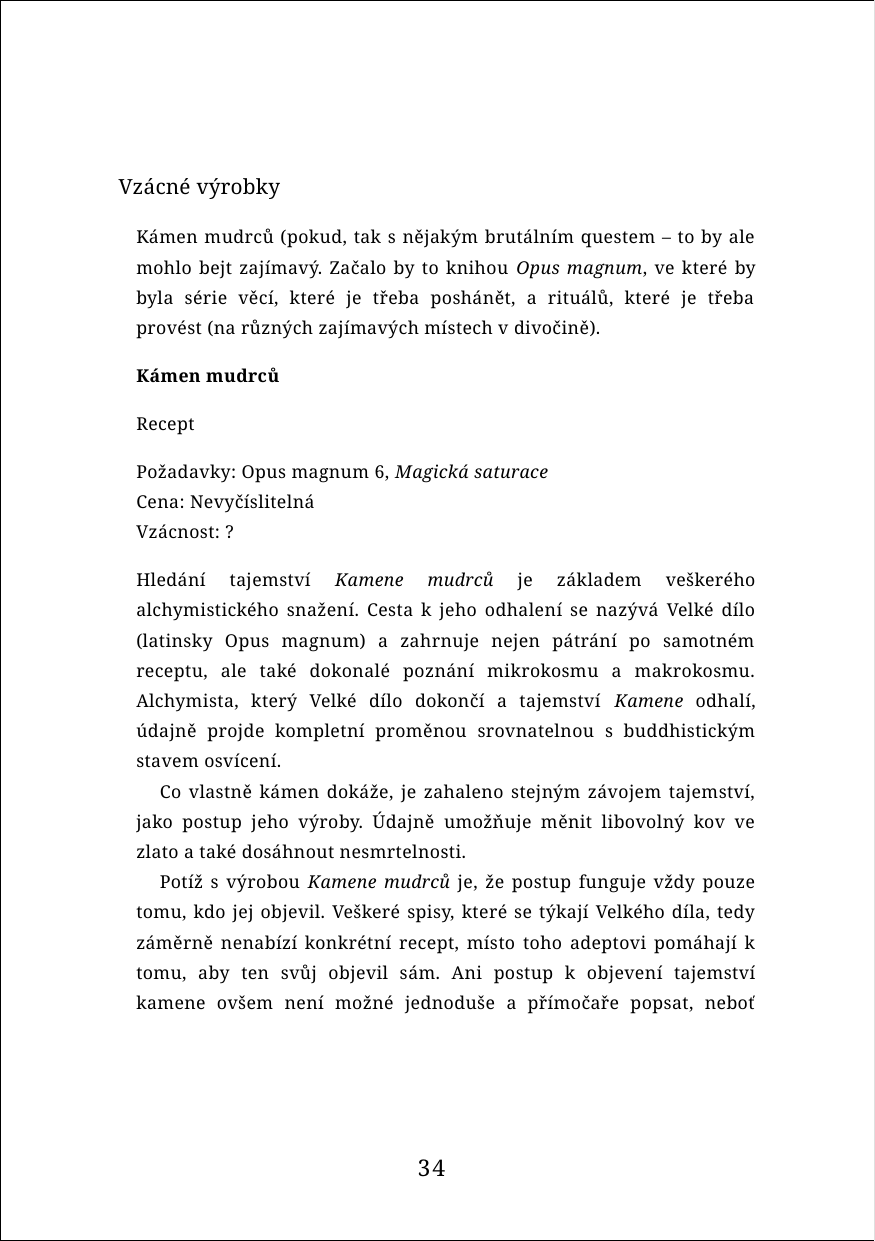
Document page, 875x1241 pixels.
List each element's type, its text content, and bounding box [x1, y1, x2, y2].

text Požadavky: Opus magnum 6, Magická saturace Cena: Nevyčíslitelná Vzácnost: ? [136, 459, 756, 544]
text Hledání tajemství Kamene mudrců je základem veškerého alchymistického snažení. Cesta k jeho odhalení se nazývá Velké dílo (latinsky Opus magnum) a zahrnuje nejen pátrání po samotném receptu, ale také dokonalé poznání mikrokosmu a makrokosmu. Alchymista, který Velké dílo dokončí a tajemství Kamene odhalí, údajně projde kompletní proměnou srovnatelnou s buddhistickým stavem osvícení. Co vlastně kámen dokáže, je zahaleno stejným závojem tajemství, jako postup jeho výroby. Údajně umožňuje měnit libovolný kov ve zlato a také dosáhnout nesmrtelnosti. Potíž s výrobou Kamene mudrců je, že postup funguje vždy pouze tomu, kdo jej objevil. Veškeré spisy, které se týkají Velkého díla, tedy záměrně nenabízí konkrétní recept, místo toho adeptovi pomáhají k tomu, aby ten svůj objevil sám. Ani postup k objevení tajemství kamene ovšem není možné jednoduše a přímočaře popsat, neboť [136, 568, 756, 1015]
text Vzácné výrobky [118, 172, 756, 200]
text Recept [136, 411, 756, 436]
text Kámen mudrců (pokud, tak s nějakým brutálním questem – to by ale mohlo bejt zajímavý. Začalo by to knihou Opus magnum, ve které by byla série věcí, které je třeba poshánět, a rituálů, které je třeba provést (na různých zajímavých místech v divočině). [136, 225, 756, 340]
text Kámen mudrců [136, 363, 756, 388]
